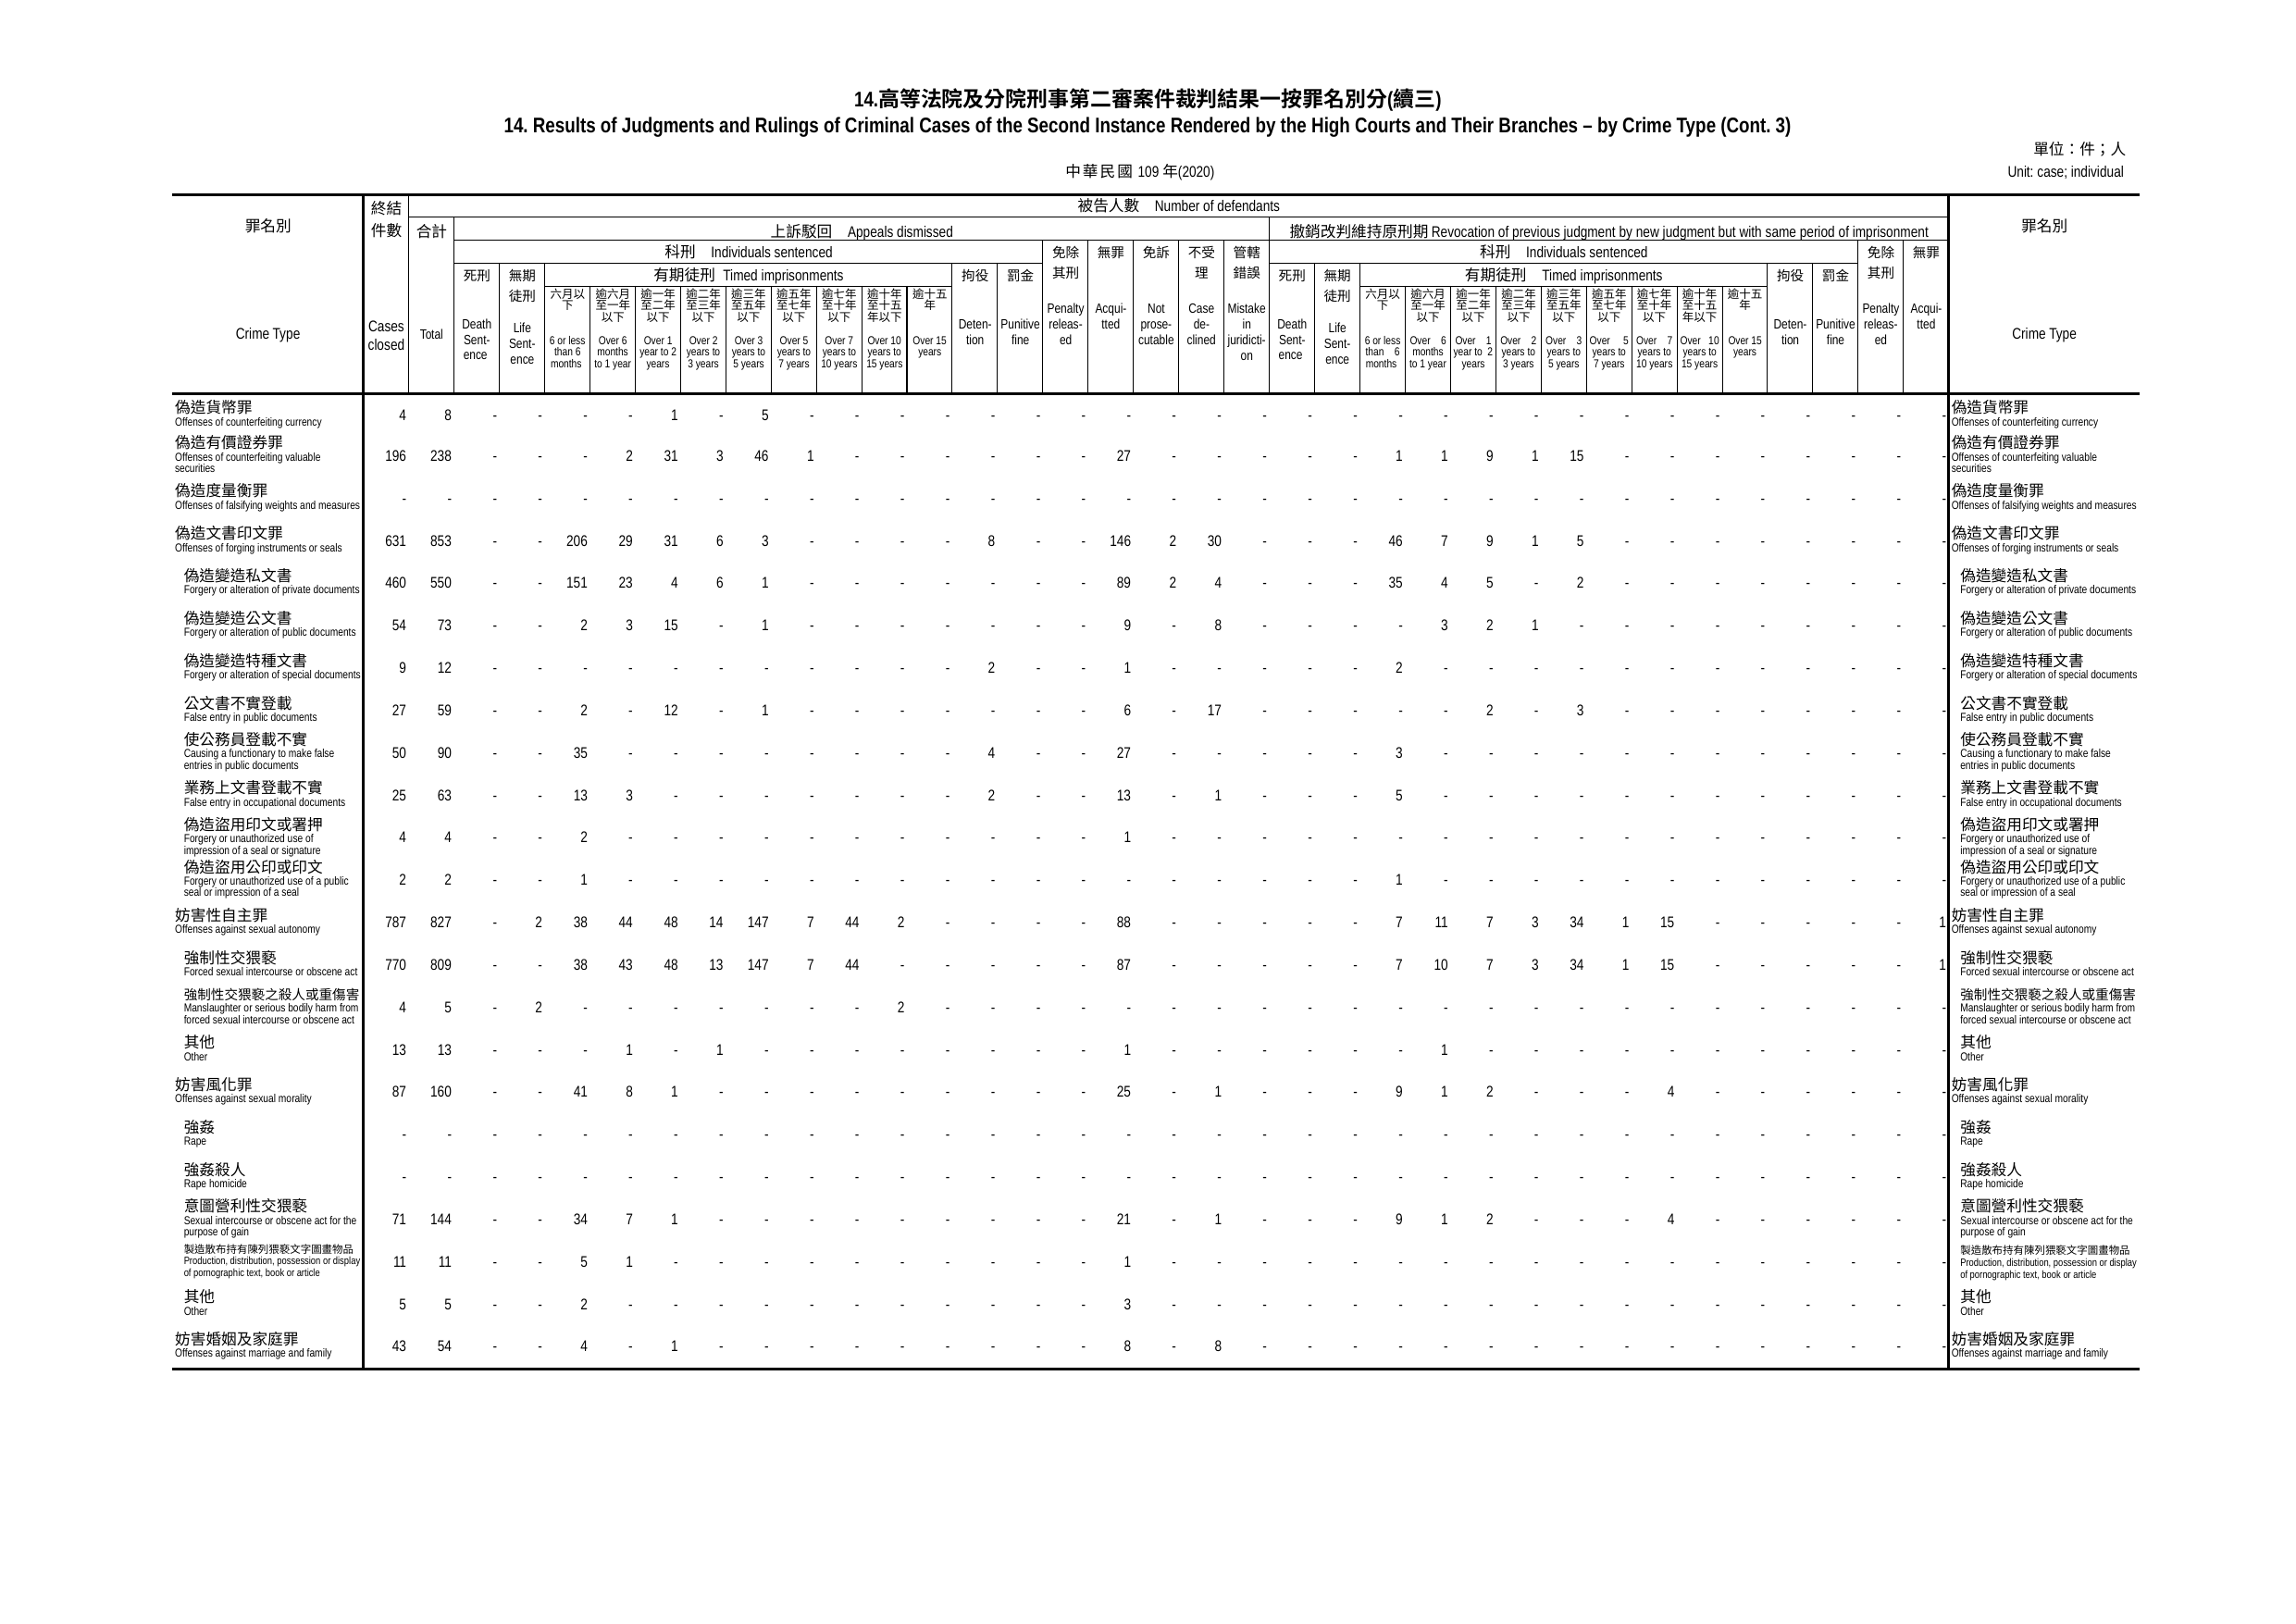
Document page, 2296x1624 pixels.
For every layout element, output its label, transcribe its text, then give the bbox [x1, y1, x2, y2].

table_cell - [726, 1197, 771, 1240]
table_cell - [680, 1240, 726, 1283]
table_cell - [1179, 1283, 1224, 1325]
table_cell - [1224, 816, 1270, 859]
table_cell - [1405, 731, 1450, 774]
table_cell - [998, 859, 1043, 900]
table_cell - [680, 731, 726, 774]
table_cell - [1586, 395, 1632, 434]
table_cell 偽造貨幣罪 Offenses of counterfeiting currency [1950, 395, 2140, 434]
table_cell - [998, 688, 1043, 731]
table_cell - [726, 986, 771, 1028]
table_cell - [1813, 901, 1858, 943]
table_cell - [998, 1325, 1043, 1368]
table_cell - [952, 604, 998, 646]
table_cell - [1586, 859, 1632, 900]
table_cell 逾五年至七年以下 Over 5 years to 7 years [772, 287, 816, 391]
table_cell - [907, 395, 952, 434]
table_cell - [1768, 1240, 1813, 1283]
table_cell - [1813, 1197, 1858, 1240]
table_cell 其他 Other [172, 1028, 362, 1071]
table_cell - [1858, 647, 1904, 688]
table_cell 強姦殺人 Rape homicide [1950, 1156, 2140, 1197]
table_cell - [1813, 1240, 1858, 1283]
table_cell 1 [1496, 604, 1541, 646]
table_cell 2 [862, 986, 907, 1028]
table_cell - [1043, 943, 1088, 986]
table_cell 1 [1088, 816, 1134, 859]
table_cell - [590, 859, 635, 900]
table_cell - [1043, 1156, 1088, 1197]
table_cell - [1270, 1240, 1314, 1283]
table_cell - [1224, 562, 1270, 604]
table_cell - [1134, 1240, 1179, 1283]
table_cell - [1586, 688, 1632, 731]
table_cell - [1586, 986, 1632, 1028]
table_cell - [1314, 1156, 1359, 1197]
table_cell - [1858, 519, 1904, 562]
table_cell - [907, 774, 952, 816]
table_cell 3 [1359, 731, 1405, 774]
table_cell 其他 Other [172, 1283, 362, 1325]
table_cell - [907, 1071, 952, 1113]
table_cell - [1179, 1113, 1224, 1155]
table_cell - [1768, 688, 1813, 731]
table_cell - [1134, 395, 1179, 434]
table_cell - [1224, 1028, 1270, 1071]
table_cell 公文書不實登載 False entry in public documents [172, 688, 362, 731]
table_cell 2 [590, 434, 635, 477]
table_cell - [1224, 395, 1270, 434]
table_cell 強姦 Rape [1950, 1113, 2140, 1155]
table_cell 30 [1179, 519, 1224, 562]
table_cell - [726, 477, 771, 519]
table_cell 使公務員登載不實 Causing a functionary to make false entries in public documents [172, 731, 362, 774]
table_cell - [862, 477, 907, 519]
table_cell - [862, 1028, 907, 1071]
table_cell 8 [1088, 1325, 1134, 1368]
table_cell 無罪 Acqui- tted [1904, 241, 1947, 391]
table_cell 34 [545, 1197, 590, 1240]
table_cell - [1813, 943, 1858, 986]
table_cell - [726, 1156, 771, 1197]
table_cell - [1677, 688, 1722, 731]
table_cell - [1677, 816, 1722, 859]
table_cell - [1134, 859, 1179, 900]
table_cell - [816, 395, 862, 434]
text 14.高等法院及分院刑事第二審案件裁判結果一按罪名別分(續三) [169, 81, 2126, 113]
table_cell - [1496, 1156, 1541, 1197]
table_cell - [1134, 943, 1179, 986]
table_cell - [1768, 731, 1813, 774]
table_cell - [1224, 1325, 1270, 1368]
table_cell - [816, 1197, 862, 1240]
table_cell - [454, 1113, 499, 1155]
table_cell - [1768, 1028, 1813, 1071]
table_cell - [862, 1240, 907, 1283]
table_cell - [635, 1028, 680, 1071]
table_cell - [1586, 816, 1632, 859]
table_cell - [1722, 1028, 1768, 1071]
table_cell 4 [409, 816, 454, 859]
table_cell - [1632, 604, 1677, 646]
table_cell - [365, 477, 409, 519]
table_cell - [1043, 1240, 1088, 1283]
table_cell - [726, 1240, 771, 1283]
table_cell - [680, 688, 726, 731]
table_cell - [590, 688, 635, 731]
table_cell - [1541, 604, 1586, 646]
table_cell - [1043, 562, 1088, 604]
table_cell - [680, 859, 726, 900]
table_cell - [1314, 816, 1359, 859]
table_cell - [952, 1113, 998, 1155]
table_cell - [1134, 1113, 1179, 1155]
table_cell - [1043, 816, 1088, 859]
table_cell 144 [409, 1197, 454, 1240]
table_cell - [635, 1240, 680, 1283]
table_cell - [1632, 562, 1677, 604]
table_cell - [1904, 1325, 1947, 1368]
table_cell - [1179, 1240, 1224, 1283]
table_cell - [590, 1113, 635, 1155]
table_cell - [1224, 647, 1270, 688]
table_cell 1 [1359, 859, 1405, 900]
table_cell 無期徒刑 Life Sent- ence [500, 264, 544, 391]
table_cell - [1496, 1283, 1541, 1325]
table_cell 6 [680, 562, 726, 604]
table_cell - [1677, 1283, 1722, 1325]
table_cell - [1134, 688, 1179, 731]
table_cell - [500, 1113, 544, 1155]
table_cell 3 [590, 604, 635, 646]
table_cell - [1541, 1325, 1586, 1368]
table_cell 無期徒刑 Life Sent- ence [1315, 264, 1359, 391]
table_cell - [1586, 604, 1632, 646]
table_cell 7 [590, 1197, 635, 1240]
table_cell - [590, 816, 635, 859]
table_cell 1 [771, 434, 816, 477]
table_cell - [952, 434, 998, 477]
table_cell 38 [545, 943, 590, 986]
table_cell 公文書不實登載 False entry in public documents [1950, 688, 2140, 731]
table_cell 偽造變造私文書 Forgery or alteration of private documents [172, 562, 362, 604]
table_cell - [998, 1028, 1043, 1071]
table_cell 罰金 Punitive fine [1813, 264, 1857, 391]
table_cell - [1134, 434, 1179, 477]
table_cell 151 [545, 562, 590, 604]
table_cell - [1270, 1071, 1314, 1113]
table_cell - [998, 986, 1043, 1028]
table_cell 29 [590, 519, 635, 562]
table_cell - [952, 816, 998, 859]
table_cell - [1359, 1156, 1405, 1197]
table_cell 1 [1405, 1197, 1450, 1240]
table_cell - [1179, 943, 1224, 986]
table_cell 2 [1134, 519, 1179, 562]
table_cell - [1722, 647, 1768, 688]
table_cell 15 [1632, 901, 1677, 943]
table_cell - [1450, 1240, 1496, 1283]
table_cell - [680, 1113, 726, 1155]
table_cell 8 [409, 395, 454, 434]
table_cell - [500, 774, 544, 816]
table_cell 強姦殺人 Rape homicide [172, 1156, 362, 1197]
table_cell 2 [862, 901, 907, 943]
table_cell - [680, 1325, 726, 1368]
table_cell - [1450, 1156, 1496, 1197]
table_cell 強制性交猥褻 Forced sexual intercourse or obscene act [1950, 943, 2140, 986]
table_cell 逾一年至二年以下 Over 1 year to 2 years [636, 287, 680, 391]
table_cell - [1677, 1197, 1722, 1240]
table_cell - [1405, 1113, 1450, 1155]
table_cell - [1586, 477, 1632, 519]
table_cell 25 [365, 774, 409, 816]
table_cell - [1405, 1240, 1450, 1283]
table_cell 偽造度量衡罪 Offenses of falsifying weights and measures [172, 477, 362, 519]
table_cell - [1722, 604, 1768, 646]
table_cell - [1722, 1240, 1768, 1283]
table_cell - [1270, 434, 1314, 477]
table_cell - [1768, 519, 1813, 562]
table_cell - [1768, 943, 1813, 986]
table_cell - [1043, 1071, 1088, 1113]
table_cell - [1677, 1113, 1722, 1155]
table_cell - [1224, 986, 1270, 1028]
table_cell - [1270, 901, 1314, 943]
table_cell 31 [635, 434, 680, 477]
table_cell 2 [1359, 647, 1405, 688]
table_cell 3 [680, 434, 726, 477]
table_cell 8 [1179, 1325, 1224, 1368]
table_cell 54 [409, 1325, 454, 1368]
table_cell 1 [590, 1028, 635, 1071]
table_cell 238 [409, 434, 454, 477]
table_cell 1 [1405, 434, 1450, 477]
table_cell - [998, 395, 1043, 434]
table_cell - [1858, 859, 1904, 900]
table_cell 54 [365, 604, 409, 646]
table_cell 其他 Other [1950, 1283, 2140, 1325]
table_cell - [1314, 647, 1359, 688]
table_cell - [1450, 1028, 1496, 1071]
table_cell - [1496, 986, 1541, 1028]
table_cell - [952, 688, 998, 731]
table_cell - [952, 477, 998, 519]
table_cell - [998, 1071, 1043, 1113]
table_cell - [1088, 1156, 1134, 1197]
table_cell - [590, 1325, 635, 1368]
table_cell - [998, 1197, 1043, 1240]
table_cell 製造散布持有陳列猥褻文字圖畫物品 Production, distribution, possession or display of pornographic text, book or article [172, 1240, 362, 1283]
table_cell - [500, 1283, 544, 1325]
table_cell - [1359, 816, 1405, 859]
table_cell 無罪 Acqui- tted [1088, 241, 1133, 391]
table_cell 妨害風化罪 Offenses against sexual morality [172, 1071, 362, 1113]
table_cell - [1270, 1028, 1314, 1071]
table_cell - [1405, 816, 1450, 859]
table_cell - [590, 647, 635, 688]
table_cell 1 [1088, 1028, 1134, 1071]
table_cell - [998, 1113, 1043, 1155]
table_cell - [635, 1156, 680, 1197]
table_cell - [1768, 647, 1813, 688]
table_cell - [1813, 688, 1858, 731]
table_cell - [1722, 1283, 1768, 1325]
table_cell 196 [365, 434, 409, 477]
table_cell 59 [409, 688, 454, 731]
table_cell - [1541, 1240, 1586, 1283]
table_cell 3 [726, 519, 771, 562]
table_cell 14 [680, 901, 726, 943]
table_cell 160 [409, 1071, 454, 1113]
table_cell - [862, 816, 907, 859]
table_cell - [1134, 1283, 1179, 1325]
table_cell - [1858, 1156, 1904, 1197]
table_cell 5 [1541, 519, 1586, 562]
table_cell - [1314, 604, 1359, 646]
table_cell - [680, 477, 726, 519]
table_cell - [454, 1197, 499, 1240]
table_cell 34 [1541, 901, 1586, 943]
table_cell - [590, 986, 635, 1028]
table_cell - [1224, 1156, 1270, 1197]
table_cell - [771, 774, 816, 816]
table_cell - [680, 604, 726, 646]
table_cell - [907, 1197, 952, 1240]
table_cell - [1632, 1240, 1677, 1283]
table_cell 拘役 Deten- tion [952, 264, 997, 391]
table_cell - [1179, 1028, 1224, 1071]
table_cell - [1722, 395, 1768, 434]
table_cell 製造散布持有陳列猥褻文字圖畫物品 Production, distribution, possession or display of pornographic text, book or article [1950, 1240, 2140, 1283]
table_cell 使公務員登載不實 Causing a functionary to make false entries in public documents [1950, 731, 2140, 774]
table_cell 偽造變造特種文書 Forgery or alteration of special documents [172, 647, 362, 688]
table_cell 逾七年至十年以下 Over 7 years to 10 years [817, 287, 862, 391]
table_cell - [1359, 477, 1405, 519]
table_cell 7 [1359, 901, 1405, 943]
table_cell - [1768, 1325, 1813, 1368]
table_cell - [454, 859, 499, 900]
table_cell 偽造變造公文書 Forgery or alteration of public documents [1950, 604, 2140, 646]
table_cell - [500, 1240, 544, 1283]
table_cell - [952, 1240, 998, 1283]
table_cell 2 [545, 1283, 590, 1325]
table_cell - [1586, 774, 1632, 816]
table_cell - [1541, 1197, 1586, 1240]
table_cell - [1858, 1325, 1904, 1368]
table_cell - [1904, 731, 1947, 774]
table_cell - [726, 1283, 771, 1325]
table_cell - [1904, 1283, 1947, 1325]
table_cell - [1314, 434, 1359, 477]
table_cell - [1768, 1197, 1813, 1240]
table_cell 2 [409, 859, 454, 900]
table_cell 六月以下 6 or less than 6 months [545, 287, 590, 391]
table_cell - [1496, 477, 1541, 519]
table_header 被告人數 Number of defendants [409, 196, 1947, 217]
table_cell 1 [680, 1028, 726, 1071]
table_cell 5 [365, 1283, 409, 1325]
table_cell - [1043, 647, 1088, 688]
table_cell - [1586, 562, 1632, 604]
table_cell - [1314, 477, 1359, 519]
table_cell - [1722, 859, 1768, 900]
table_cell 44 [816, 901, 862, 943]
table_cell - [1496, 1113, 1541, 1155]
table_cell 偽造貨幣罪 Offenses of counterfeiting currency [172, 395, 362, 434]
table_cell - [1314, 1325, 1359, 1368]
table_cell - [862, 943, 907, 986]
table_cell - [500, 434, 544, 477]
table_cell - [907, 901, 952, 943]
table_cell 43 [590, 943, 635, 986]
table_cell - [500, 1325, 544, 1368]
table_cell - [1359, 986, 1405, 1028]
table_cell - [1632, 774, 1677, 816]
table_cell 7 [1450, 943, 1496, 986]
table_cell - [862, 731, 907, 774]
table_cell 13 [409, 1028, 454, 1071]
table_cell - [1722, 519, 1768, 562]
table_cell - [1768, 395, 1813, 434]
table_cell 其他 Other [1950, 1028, 2140, 1071]
table_cell - [1904, 1028, 1947, 1071]
table_cell 逾七年至十年以下 Over 7 years to 10 years [1632, 287, 1677, 391]
table_cell - [454, 395, 499, 434]
table_cell - [1541, 986, 1586, 1028]
table_cell 11 [365, 1240, 409, 1283]
table_cell - [1858, 688, 1904, 731]
table_cell - [635, 477, 680, 519]
table_cell 2 [365, 859, 409, 900]
table_cell - [952, 943, 998, 986]
table_cell - [952, 901, 998, 943]
table_cell - [545, 434, 590, 477]
table_cell - [1722, 731, 1768, 774]
table_cell - [907, 519, 952, 562]
table_cell 1 [1088, 647, 1134, 688]
table_cell - [454, 1325, 499, 1368]
table_cell - [771, 1283, 816, 1325]
table_cell - [1677, 562, 1722, 604]
table_cell 27 [1088, 434, 1134, 477]
table_cell - [500, 859, 544, 900]
table_cell - [1224, 731, 1270, 774]
table_cell - [1813, 774, 1858, 816]
table_cell - [862, 774, 907, 816]
table_cell - [1677, 774, 1722, 816]
table_cell - [1496, 1197, 1541, 1240]
table_cell 146 [1088, 519, 1134, 562]
table_cell 7 [1359, 943, 1405, 986]
table_cell - [680, 986, 726, 1028]
table_cell - [1813, 1283, 1858, 1325]
table_cell - [816, 647, 862, 688]
table_cell - [545, 1156, 590, 1197]
table_cell - [590, 1156, 635, 1197]
table_cell - [500, 519, 544, 562]
table_cell - [1722, 1156, 1768, 1197]
table_cell - [1270, 731, 1314, 774]
table_cell - [1813, 1071, 1858, 1113]
table_cell - [454, 986, 499, 1028]
table_cell 21 [1088, 1197, 1134, 1240]
table_cell - [1813, 519, 1858, 562]
table_cell - [1722, 1325, 1768, 1368]
table_cell 8 [1179, 604, 1224, 646]
table_cell - [726, 859, 771, 900]
table_cell - [545, 1028, 590, 1071]
table_cell - [1677, 901, 1722, 943]
table_cell - [771, 604, 816, 646]
table_cell - [1496, 1028, 1541, 1071]
table_cell - [590, 395, 635, 434]
table_cell - [816, 1113, 862, 1155]
table_cell - [907, 604, 952, 646]
table_cell 63 [409, 774, 454, 816]
table_cell - [1904, 1240, 1947, 1283]
table_cell 撤銷改判維持原刑期Revocation of previous judgment by new judgment but with same period of imprisonment [1270, 217, 1947, 240]
table_cell - [816, 562, 862, 604]
table_cell 9 [1088, 604, 1134, 646]
table_cell - [1134, 1197, 1179, 1240]
table_cell - [1179, 859, 1224, 900]
table_cell 1 [590, 1240, 635, 1283]
table_cell 2 [500, 986, 544, 1028]
table_cell 1 [1179, 1071, 1224, 1113]
table_cell 11 [1405, 901, 1450, 943]
table_cell 逾三年至五年以下 Over 3 years to 5 years [1542, 287, 1586, 391]
table_cell 2 [545, 688, 590, 731]
table_cell 5 [409, 1283, 454, 1325]
table_cell 6 [680, 519, 726, 562]
table_cell 罰金 Punitive fine [998, 264, 1042, 391]
table_cell - [862, 1156, 907, 1197]
table_cell - [500, 1156, 544, 1197]
table_cell 偽造盜用印文或署押 Forgery or unauthorized use of impression of a seal or signature [172, 816, 362, 859]
table_cell - [1359, 395, 1405, 434]
table_cell - [1904, 859, 1947, 900]
table_cell 偽造盜用公印或印文 Forgery or unauthorized use of a public seal or impression of a seal [172, 859, 362, 900]
table_cell - [816, 604, 862, 646]
table_cell 15 [1632, 943, 1677, 986]
table_cell - [1224, 688, 1270, 731]
table_cell 妨害婚姻及家庭罪 Offenses against marriage and family [1950, 1325, 2140, 1368]
table_cell - [998, 1283, 1043, 1325]
table_cell 460 [365, 562, 409, 604]
table_cell - [1541, 816, 1586, 859]
table_cell 13 [680, 943, 726, 986]
table_cell 853 [409, 519, 454, 562]
table_cell 1 [635, 1325, 680, 1368]
table_cell - [1134, 604, 1179, 646]
table_cell - [1314, 519, 1359, 562]
table_cell - [500, 1197, 544, 1240]
table_cell 1 [1496, 434, 1541, 477]
table_cell - [1224, 1240, 1270, 1283]
table_cell - [1722, 434, 1768, 477]
table_cell 9 [365, 647, 409, 688]
table_cell - [635, 986, 680, 1028]
table_cell - [454, 1283, 499, 1325]
table_cell - [1405, 647, 1450, 688]
table_cell - [680, 1156, 726, 1197]
table_cell 8 [952, 519, 998, 562]
table_cell - [500, 604, 544, 646]
table_cell - [1088, 395, 1134, 434]
table_cell - [1677, 647, 1722, 688]
table_cell - [1632, 986, 1677, 1028]
table_cell 免訴 Not prose- cutable [1134, 241, 1178, 391]
table_header 罪名別 Crime Type [1950, 196, 2140, 391]
table_cell - [1858, 901, 1904, 943]
table_cell 550 [409, 562, 454, 604]
table_cell - [1405, 395, 1450, 434]
table_cell - [1450, 986, 1496, 1028]
table_cell - [816, 477, 862, 519]
table_cell - [1314, 1113, 1359, 1155]
table_cell - [545, 1113, 590, 1155]
table_cell - [1586, 647, 1632, 688]
table_cell - [1677, 859, 1722, 900]
table_cell - [1496, 1325, 1541, 1368]
table_cell 偽造有價證券罪 Offenses of counterfeiting valuable securities [1950, 434, 2140, 477]
table_cell 71 [365, 1197, 409, 1240]
table_cell - [1541, 647, 1586, 688]
table_cell - [1314, 943, 1359, 986]
table_cell 1 [545, 859, 590, 900]
table_cell - [1586, 1197, 1632, 1240]
table_cell 偽造有價證券罪 Offenses of counterfeiting valuable securities [172, 434, 362, 477]
table_cell 意圖營利性交猥褻 Sexual intercourse or obscene act for the purpose of gain [1950, 1197, 2140, 1240]
table_cell - [1134, 1325, 1179, 1368]
table_cell - [454, 1156, 499, 1197]
table_cell 8 [590, 1071, 635, 1113]
table_cell 9 [1450, 434, 1496, 477]
table_cell - [1359, 1283, 1405, 1325]
table_cell - [1043, 731, 1088, 774]
table_cell 2 [1450, 1197, 1496, 1240]
table_cell - [1813, 816, 1858, 859]
table_cell - [862, 395, 907, 434]
table_cell - [1450, 859, 1496, 900]
table_cell - [1450, 816, 1496, 859]
table_cell - [1677, 1325, 1722, 1368]
table_cell 死刑 Death Sent- ence [1270, 264, 1314, 391]
table_cell - [1904, 647, 1947, 688]
table_cell - [907, 731, 952, 774]
table_cell - [862, 562, 907, 604]
table_cell - [1632, 1325, 1677, 1368]
table_cell 206 [545, 519, 590, 562]
table_cell 偽造文書印文罪 Offenses of forging instruments or seals [172, 519, 362, 562]
table_cell - [1677, 519, 1722, 562]
table_cell - [1359, 1028, 1405, 1071]
table_cell - [1314, 731, 1359, 774]
table_cell 上訴駁回 Appeals dismissed [454, 217, 1269, 240]
table_cell 12 [635, 688, 680, 731]
table_cell 88 [1088, 901, 1134, 943]
table_cell - [1405, 688, 1450, 731]
table_cell - [1586, 1240, 1632, 1283]
table_cell 5 [409, 986, 454, 1028]
table_cell - [590, 731, 635, 774]
table_cell - [998, 1240, 1043, 1283]
table_cell 7 [1450, 901, 1496, 943]
table_cell 免除其刑 Penalty releas- ed [1043, 241, 1087, 391]
table_cell - [816, 688, 862, 731]
table_cell - [1813, 395, 1858, 434]
table_cell - [1904, 774, 1947, 816]
table_cell - [590, 477, 635, 519]
table_cell 7 [771, 943, 816, 986]
table_cell - [1224, 859, 1270, 900]
table_cell - [1179, 986, 1224, 1028]
table_cell 48 [635, 901, 680, 943]
table_cell 9 [1359, 1197, 1405, 1240]
table_cell 73 [409, 604, 454, 646]
table_cell - [1270, 519, 1314, 562]
table_cell - [862, 688, 907, 731]
table_cell - [1813, 731, 1858, 774]
table_cell 2 [1134, 562, 1179, 604]
table_cell - [1134, 647, 1179, 688]
table_cell - [771, 731, 816, 774]
table_cell - [1904, 816, 1947, 859]
table_cell - [726, 1325, 771, 1368]
table_cell 87 [1088, 943, 1134, 986]
table_cell - [1722, 1071, 1768, 1113]
table_cell - [1043, 859, 1088, 900]
table_cell - [771, 1325, 816, 1368]
table_cell 4 [365, 395, 409, 434]
table_cell - [1858, 434, 1904, 477]
table_cell - [1858, 562, 1904, 604]
table_cell - [1496, 1071, 1541, 1113]
table_cell - [1270, 604, 1314, 646]
table_cell - [1496, 774, 1541, 816]
table_cell 合計 Total [409, 217, 453, 391]
table_cell 5 [1450, 562, 1496, 604]
table_cell - [907, 1240, 952, 1283]
table_cell - [1904, 1156, 1947, 1197]
table_cell 2 [1450, 688, 1496, 731]
table_cell 48 [635, 943, 680, 986]
table_cell - [1043, 1113, 1088, 1155]
table_cell - [862, 434, 907, 477]
table_cell - [1314, 1028, 1359, 1071]
table_cell - [680, 1071, 726, 1113]
table_cell - [1858, 1071, 1904, 1113]
table_cell - [1722, 562, 1768, 604]
table_cell 2 [545, 604, 590, 646]
table_cell 偽造盜用公印或印文 Forgery or unauthorized use of a public seal or impression of a seal [1950, 859, 2140, 900]
table_cell - [1270, 774, 1314, 816]
table_cell - [1813, 604, 1858, 646]
table_cell - [1270, 477, 1314, 519]
table_cell - [1314, 395, 1359, 434]
text 14. Results of Judgments and Rulings of Criminal Cases of the Second Instance Rendered by the High Courts and Their Branches – by Crime Type (Cont. 3) [169, 113, 2126, 137]
table_cell - [680, 774, 726, 816]
table_cell - [1134, 1028, 1179, 1071]
table_cell - [1043, 1283, 1088, 1325]
table_cell - [590, 1283, 635, 1325]
table_cell - [1768, 774, 1813, 816]
table_cell - [1858, 1240, 1904, 1283]
table_cell - [1677, 477, 1722, 519]
table_cell - [771, 1071, 816, 1113]
table_cell - [952, 395, 998, 434]
table_cell - [1586, 1325, 1632, 1368]
table_cell - [1813, 1028, 1858, 1071]
table_cell 強制性交猥褻之殺人或重傷害 Manslaughter or serious bodily harm from forced sexual intercourse or obscene act [1950, 986, 2140, 1028]
table_cell - [907, 434, 952, 477]
table_cell - [500, 477, 544, 519]
table_cell - [816, 774, 862, 816]
table_cell - [816, 1325, 862, 1368]
table_cell - [1768, 1113, 1813, 1155]
table_cell 2 [952, 647, 998, 688]
table_cell 9 [1450, 519, 1496, 562]
table_cell - [1813, 434, 1858, 477]
table_cell 逾二年至三年以下 Over 2 years to 3 years [681, 287, 726, 391]
table_cell - [1179, 731, 1224, 774]
table_cell 34 [1541, 943, 1586, 986]
table_cell - [1632, 1028, 1677, 1071]
table_cell - [862, 1283, 907, 1325]
table_cell 770 [365, 943, 409, 986]
table_cell - [1224, 901, 1270, 943]
table_cell 11 [409, 1240, 454, 1283]
table_cell - [1496, 816, 1541, 859]
table_cell - [816, 519, 862, 562]
table_cell - [907, 688, 952, 731]
table_cell - [500, 1028, 544, 1071]
table_cell 業務上文書登載不實 False entry in occupational documents [1950, 774, 2140, 816]
table_cell - [1904, 519, 1947, 562]
table_cell - [1179, 1156, 1224, 1197]
table_cell - [1314, 1197, 1359, 1240]
table_cell - [545, 477, 590, 519]
table_cell - [1179, 901, 1224, 943]
table_cell 23 [590, 562, 635, 604]
table_cell - [998, 943, 1043, 986]
table_cell - [635, 647, 680, 688]
table_cell - [907, 943, 952, 986]
table_cell 35 [1359, 562, 1405, 604]
table_cell 1 [1405, 1028, 1450, 1071]
table_cell - [1632, 1283, 1677, 1325]
table_cell - [1270, 647, 1314, 688]
table_cell - [500, 816, 544, 859]
table_cell - [771, 986, 816, 1028]
table_cell 管轄 錯誤 Mistake in juridicti-on [1224, 241, 1269, 391]
table_cell 1 [1904, 901, 1947, 943]
table_cell - [1134, 477, 1179, 519]
table_cell - [952, 986, 998, 1028]
table_cell - [1586, 434, 1632, 477]
table_cell 1 [1586, 901, 1632, 943]
table_cell 38 [545, 901, 590, 943]
table_cell - [1134, 1071, 1179, 1113]
table_cell - [771, 1240, 816, 1283]
table_cell - [500, 731, 544, 774]
table_cell 46 [726, 434, 771, 477]
table_cell 631 [365, 519, 409, 562]
table_cell 1 [635, 1071, 680, 1113]
table_cell - [1314, 688, 1359, 731]
table_cell - [1359, 1240, 1405, 1283]
table_cell - [862, 1071, 907, 1113]
table_cell - [1179, 816, 1224, 859]
table_cell - [952, 1283, 998, 1325]
table_cell - [635, 816, 680, 859]
table_cell - [1224, 604, 1270, 646]
table_cell - [545, 395, 590, 434]
table_cell - [1768, 901, 1813, 943]
table_cell - [1224, 1071, 1270, 1113]
table_cell - [998, 1156, 1043, 1197]
table_cell - [1813, 1156, 1858, 1197]
table_cell - [1632, 647, 1677, 688]
table_cell 拘役 Deten- tion [1768, 264, 1812, 391]
table_cell - [862, 1113, 907, 1155]
table_cell - [1858, 1197, 1904, 1240]
table_cell - [816, 731, 862, 774]
table_cell - [771, 647, 816, 688]
table_cell - [1586, 1283, 1632, 1325]
table_cell - [1496, 1240, 1541, 1283]
table_cell - [1858, 986, 1904, 1028]
table_cell - [1813, 647, 1858, 688]
table_cell 意圖營利性交猥褻 Sexual intercourse or obscene act for the purpose of gain [172, 1197, 362, 1240]
table_cell - [1134, 1156, 1179, 1197]
table_cell 業務上文書登載不實 False entry in occupational documents [172, 774, 362, 816]
table_cell - [1314, 562, 1359, 604]
table_cell - [1632, 519, 1677, 562]
table_cell - [1450, 1325, 1496, 1368]
table_cell - [726, 774, 771, 816]
table_cell 逾三年至五年以下 Over 3 years to 5 years [726, 287, 771, 391]
table_cell - [635, 774, 680, 816]
table_cell 1 [1088, 1240, 1134, 1283]
table_cell 3 [590, 774, 635, 816]
table_cell - [1904, 1071, 1947, 1113]
table_cell - [1677, 943, 1722, 986]
table_cell - [862, 604, 907, 646]
table_cell - [1586, 1071, 1632, 1113]
table_cell 3 [1405, 604, 1450, 646]
table_cell - [1677, 986, 1722, 1028]
table_cell - [1224, 774, 1270, 816]
table_cell - [1043, 395, 1088, 434]
table_cell - [1768, 434, 1813, 477]
table_cell 44 [590, 901, 635, 943]
table_cell 2 [952, 774, 998, 816]
table_cell - [1450, 477, 1496, 519]
table_cell - [1270, 395, 1314, 434]
table_cell - [1270, 816, 1314, 859]
table_cell 15 [1541, 434, 1586, 477]
table_cell - [771, 1028, 816, 1071]
table_cell - [816, 434, 862, 477]
table_cell - [1043, 434, 1088, 477]
table_cell - [1450, 731, 1496, 774]
table_cell - [816, 1240, 862, 1283]
table_cell - [1813, 859, 1858, 900]
table_cell - [409, 477, 454, 519]
table_cell - [1722, 901, 1768, 943]
table_cell 1 [726, 604, 771, 646]
table_cell - [1858, 1113, 1904, 1155]
table_cell - [1270, 1283, 1314, 1325]
table_cell - [998, 647, 1043, 688]
table_cell - [454, 562, 499, 604]
table_cell - [771, 1197, 816, 1240]
table_cell - [1224, 1283, 1270, 1325]
table_cell - [907, 859, 952, 900]
table_cell - [680, 1283, 726, 1325]
table_cell - [1632, 1113, 1677, 1155]
table_cell - [1541, 1071, 1586, 1113]
table_cell - [454, 901, 499, 943]
table_cell - [1768, 562, 1813, 604]
table_cell 2 [545, 816, 590, 859]
table_cell - [1224, 943, 1270, 986]
table_cell - [1043, 1197, 1088, 1240]
table_cell - [1224, 477, 1270, 519]
table_cell 逾五年至七年以下 Over 5 years to 7 years [1587, 287, 1632, 391]
table_cell 25 [1088, 1071, 1134, 1113]
table_cell - [1813, 1325, 1858, 1368]
table_cell - [1405, 1325, 1450, 1368]
table_cell 1 [726, 688, 771, 731]
table_cell - [1677, 604, 1722, 646]
table_cell - [545, 986, 590, 1028]
table_cell 1 [1179, 1197, 1224, 1240]
table_cell - [1586, 1156, 1632, 1197]
table_cell 1 [635, 1197, 680, 1240]
table_cell 偽造盜用印文或署押 Forgery or unauthorized use of impression of a seal or signature [1950, 816, 2140, 859]
table_cell - [1179, 434, 1224, 477]
table_cell - [1134, 731, 1179, 774]
table_cell - [1858, 731, 1904, 774]
table_cell - [1586, 519, 1632, 562]
table_cell - [1722, 688, 1768, 731]
table_cell - [1541, 1113, 1586, 1155]
table_cell - [1270, 986, 1314, 1028]
table_cell - [1768, 1283, 1813, 1325]
table_cell 逾一年至二年以下 Over 1 year to 2 years [1451, 287, 1496, 391]
table_cell - [454, 1071, 499, 1113]
table_cell - [771, 1156, 816, 1197]
table_cell 17 [1179, 688, 1224, 731]
table_cell - [907, 562, 952, 604]
table_cell - [1043, 604, 1088, 646]
table_cell - [1722, 1113, 1768, 1155]
table_header 罪名別 Crime Type [172, 196, 362, 391]
table_cell - [1632, 1156, 1677, 1197]
table_cell - [1677, 1028, 1722, 1071]
table_cell 1 [726, 562, 771, 604]
table_cell - [1450, 395, 1496, 434]
table_cell - [862, 1325, 907, 1368]
table_cell 147 [726, 943, 771, 986]
text 單位：件；人 [169, 137, 2126, 159]
table_cell 27 [365, 688, 409, 731]
table_cell - [1632, 731, 1677, 774]
table_cell 3 [1541, 688, 1586, 731]
table_cell - [816, 1283, 862, 1325]
table_cell 50 [365, 731, 409, 774]
table_cell - [1224, 434, 1270, 477]
table_cell - [409, 1156, 454, 1197]
table_cell - [998, 434, 1043, 477]
table_cell - [1858, 477, 1904, 519]
table_cell - [1677, 434, 1722, 477]
table_cell 2 [1450, 604, 1496, 646]
table_cell 41 [545, 1071, 590, 1113]
text 中華民國109 年(2020) Unit: case; individual [169, 159, 2126, 181]
table_cell - [952, 1156, 998, 1197]
table_cell - [862, 1197, 907, 1240]
table_cell - [1541, 395, 1586, 434]
table_cell - [1586, 1028, 1632, 1071]
table_cell - [1858, 816, 1904, 859]
table_cell - [998, 477, 1043, 519]
table_cell 逾十年至十五年以下 Over 10 years to 15 years [863, 287, 906, 391]
table_cell - [1405, 986, 1450, 1028]
table_cell 妨害性自主罪 Offenses against sexual autonomy [172, 901, 362, 943]
table_cell 逾二年至三年以下 Over 2 years to 3 years [1496, 287, 1541, 391]
table_cell - [1134, 774, 1179, 816]
table_cell 逾六月至一年以下 Over 6 months to 1 year [1406, 287, 1450, 391]
table_cell - [726, 647, 771, 688]
table_cell - [907, 477, 952, 519]
table_cell - [635, 731, 680, 774]
table_cell - [454, 434, 499, 477]
table_cell - [500, 1071, 544, 1113]
table_cell 44 [816, 943, 862, 986]
table_cell 4 [365, 986, 409, 1028]
table_cell - [771, 816, 816, 859]
table_cell - [1768, 1156, 1813, 1197]
table_cell - [1270, 1113, 1314, 1155]
table_cell - [1904, 688, 1947, 731]
table_cell - [1722, 774, 1768, 816]
table_cell - [1722, 816, 1768, 859]
table_cell 27 [1088, 731, 1134, 774]
table_cell - [454, 519, 499, 562]
table_cell - [952, 1197, 998, 1240]
table_cell - [454, 647, 499, 688]
table_cell 809 [409, 943, 454, 986]
table_cell - [1722, 1197, 1768, 1240]
table_cell - [1314, 986, 1359, 1028]
table_cell - [771, 562, 816, 604]
table_cell - [454, 774, 499, 816]
table_cell 7 [1405, 519, 1450, 562]
table_cell - [1904, 395, 1947, 434]
table_cell - [365, 1156, 409, 1197]
table_cell - [1632, 395, 1677, 434]
table_cell 逾十年至十五年以下 Over 10 years to 15 years [1678, 287, 1722, 391]
table_cell - [454, 604, 499, 646]
table_cell - [952, 562, 998, 604]
table_cell - [998, 731, 1043, 774]
table_cell - [1632, 859, 1677, 900]
table_cell 科刑 Individuals sentenced [1270, 241, 1857, 263]
table_cell - [862, 519, 907, 562]
table_cell - [771, 1113, 816, 1155]
table_cell 35 [545, 731, 590, 774]
table_cell - [726, 731, 771, 774]
table_cell 1 [635, 395, 680, 434]
table_cell - [998, 901, 1043, 943]
table_cell - [862, 859, 907, 900]
table_cell 31 [635, 519, 680, 562]
table_cell - [907, 647, 952, 688]
table_cell - [1450, 774, 1496, 816]
table_cell - [1541, 1156, 1586, 1197]
table_cell 偽造度量衡罪 Offenses of falsifying weights and measures [1950, 477, 2140, 519]
table_cell - [1768, 816, 1813, 859]
table_cell - [680, 816, 726, 859]
table_cell - [1314, 901, 1359, 943]
table_cell - [1179, 395, 1224, 434]
table_cell - [907, 1156, 952, 1197]
table_cell - [1904, 434, 1947, 477]
table_cell 逾六月至一年以下 Over 6 months to 1 year [590, 287, 635, 391]
table_cell - [1496, 395, 1541, 434]
table_cell 3 [1496, 943, 1541, 986]
table_cell 827 [409, 901, 454, 943]
table_cell - [1314, 774, 1359, 816]
table_cell 偽造文書印文罪 Offenses of forging instruments or seals [1950, 519, 2140, 562]
table_cell 1 [1586, 943, 1632, 986]
table_cell - [998, 519, 1043, 562]
table_cell 87 [365, 1071, 409, 1113]
table_cell 89 [1088, 562, 1134, 604]
table_cell - [816, 1156, 862, 1197]
table_cell - [862, 647, 907, 688]
table_cell - [998, 562, 1043, 604]
table_cell - [635, 859, 680, 900]
table_cell - [1632, 477, 1677, 519]
table_cell - [1359, 688, 1405, 731]
table_cell - [771, 688, 816, 731]
table_cell 有期徒刑 Timed imprisonments [1360, 264, 1767, 286]
table_cell 4 [365, 816, 409, 859]
table_cell - [1224, 1197, 1270, 1240]
table_cell 有期徒刑 Timed imprisonments [545, 264, 951, 286]
table_cell - [1768, 986, 1813, 1028]
table_cell 1 [1405, 1071, 1450, 1113]
table_cell 2 [500, 901, 544, 943]
table_cell - [1359, 1113, 1405, 1155]
table_cell - [816, 986, 862, 1028]
table_cell - [680, 647, 726, 688]
table_cell - [1496, 731, 1541, 774]
table_cell - [816, 859, 862, 900]
table_cell - [1043, 1325, 1088, 1368]
table_cell - [1632, 434, 1677, 477]
table_cell - [500, 395, 544, 434]
table_cell - [952, 1071, 998, 1113]
table_cell 逾十五年 Over 15 years [908, 287, 951, 391]
table_cell 妨害婚姻及家庭罪 Offenses against marriage and family [172, 1325, 362, 1368]
table_cell - [1768, 1071, 1813, 1113]
table_cell - [952, 1325, 998, 1368]
table_cell - [1134, 901, 1179, 943]
table_cell - [1450, 1113, 1496, 1155]
table_cell - [1450, 647, 1496, 688]
table_cell - [1314, 859, 1359, 900]
table_cell - [1270, 943, 1314, 986]
table_cell 免除其刑 Penalty releas- ed [1858, 241, 1903, 391]
table_cell - [771, 477, 816, 519]
table_cell - [1904, 1113, 1947, 1155]
table_cell - [1043, 1028, 1088, 1071]
table_cell 3 [1088, 1283, 1134, 1325]
table_cell - [1405, 1156, 1450, 1197]
table_cell - [1858, 774, 1904, 816]
table_cell 147 [726, 901, 771, 943]
table_cell - [1858, 1028, 1904, 1071]
table_cell 偽造變造特種文書 Forgery or alteration of special documents [1950, 647, 2140, 688]
table_cell - [1088, 477, 1134, 519]
table_cell - [1043, 986, 1088, 1028]
table_cell - [1813, 1113, 1858, 1155]
table_cell - [635, 1283, 680, 1325]
table_cell - [907, 986, 952, 1028]
table_cell 偽造變造公文書 Forgery or alteration of public documents [172, 604, 362, 646]
table_cell - [816, 1028, 862, 1071]
table_cell 4 [545, 1325, 590, 1368]
table_cell - [680, 395, 726, 434]
table_cell 4 [635, 562, 680, 604]
table_cell - [907, 1113, 952, 1155]
table_cell - [454, 1028, 499, 1071]
table_cell - [1677, 1156, 1722, 1197]
table_cell - [545, 647, 590, 688]
table_cell - [1405, 1283, 1450, 1325]
table_cell - [1541, 1028, 1586, 1071]
table_cell 1 [1179, 774, 1224, 816]
table_cell - [1314, 1071, 1359, 1113]
table_cell - [1043, 688, 1088, 731]
table_cell - [1314, 1283, 1359, 1325]
table_cell 4 [1632, 1071, 1677, 1113]
table_cell - [454, 477, 499, 519]
table_cell - [1043, 774, 1088, 816]
table_cell - [1270, 859, 1314, 900]
table_cell 12 [409, 647, 454, 688]
table_cell 強姦 Rape [172, 1113, 362, 1155]
table_cell - [365, 1113, 409, 1155]
table_cell - [726, 1071, 771, 1113]
table_header 終結 件數 Cases closed [365, 196, 408, 391]
table_cell 7 [771, 901, 816, 943]
table_cell - [1043, 901, 1088, 943]
table_cell - [1541, 774, 1586, 816]
table_cell 強制性交猥褻 Forced sexual intercourse or obscene act [172, 943, 362, 986]
table_cell - [1359, 604, 1405, 646]
table_cell - [1768, 477, 1813, 519]
table_cell - [1677, 395, 1722, 434]
table_cell 六月以下 6 or less than 6 months [1360, 287, 1405, 391]
table_cell 46 [1359, 519, 1405, 562]
table_cell - [1134, 816, 1179, 859]
table_cell - [1450, 1283, 1496, 1325]
table_cell - [1813, 562, 1858, 604]
table_cell - [1904, 477, 1947, 519]
table_cell 1 [1904, 943, 1947, 986]
table_cell - [1224, 519, 1270, 562]
table_cell - [1043, 477, 1088, 519]
table_cell - [1586, 1113, 1632, 1155]
table_cell - [1722, 986, 1768, 1028]
table_cell - [771, 859, 816, 900]
table_cell - [726, 1028, 771, 1071]
table_cell 偽造變造私文書 Forgery or alteration of private documents [1950, 562, 2140, 604]
table_cell 強制性交猥褻之殺人或重傷害 Manslaughter or serious bodily harm from forced sexual intercourse or obscene act [172, 986, 362, 1028]
table_cell - [1496, 688, 1541, 731]
table_cell - [907, 1325, 952, 1368]
table_cell - [1813, 986, 1858, 1028]
table_cell - [1405, 477, 1450, 519]
table_cell - [680, 1197, 726, 1240]
table_cell - [1858, 604, 1904, 646]
table_cell - [1405, 774, 1450, 816]
table_cell - [1179, 477, 1224, 519]
table_cell - [500, 943, 544, 986]
table_cell - [726, 1113, 771, 1155]
table_cell 妨害性自主罪 Offenses against sexual autonomy [1950, 901, 2140, 943]
table_cell - [1904, 1197, 1947, 1240]
table_cell - [454, 816, 499, 859]
table_cell - [1677, 1071, 1722, 1113]
table_cell - [635, 1113, 680, 1155]
table_cell - [1496, 859, 1541, 900]
table_cell - [1904, 604, 1947, 646]
table_cell 1 [1359, 434, 1405, 477]
table_cell - [1813, 477, 1858, 519]
table_cell 90 [409, 731, 454, 774]
table_cell - [500, 562, 544, 604]
table_cell 10 [1405, 943, 1450, 986]
table_cell 5 [726, 395, 771, 434]
table_cell - [1270, 1156, 1314, 1197]
table_cell 15 [635, 604, 680, 646]
table_cell - [1496, 647, 1541, 688]
table_cell - [726, 816, 771, 859]
table_cell - [998, 604, 1043, 646]
table_cell - [1858, 1283, 1904, 1325]
table_cell - [1270, 1325, 1314, 1368]
table_cell - [998, 816, 1043, 859]
table_cell - [500, 647, 544, 688]
table_cell 死刑 Death Sent- ence [454, 264, 499, 391]
table_cell 13 [545, 774, 590, 816]
table_cell 9 [1359, 1071, 1405, 1113]
table_cell - [454, 688, 499, 731]
table_cell - [1541, 731, 1586, 774]
table_cell 2 [1450, 1071, 1496, 1113]
table_cell - [1405, 859, 1450, 900]
table_cell - [907, 816, 952, 859]
table_cell - [1541, 859, 1586, 900]
table_cell - [409, 1113, 454, 1155]
table_cell - [1586, 731, 1632, 774]
table_cell - [1632, 688, 1677, 731]
table_cell 787 [365, 901, 409, 943]
table_cell 4 [1405, 562, 1450, 604]
table_cell 1 [1496, 519, 1541, 562]
table_cell 43 [365, 1325, 409, 1368]
table_cell - [816, 816, 862, 859]
table_cell 4 [1632, 1197, 1677, 1240]
table_cell 5 [545, 1240, 590, 1283]
table_cell - [1359, 1325, 1405, 1368]
table_cell - [1088, 986, 1134, 1028]
table_cell - [1541, 1283, 1586, 1325]
table_cell - [1270, 562, 1314, 604]
table_cell - [1858, 943, 1904, 986]
table_cell 2 [1541, 562, 1586, 604]
table_cell - [771, 519, 816, 562]
table_cell - [500, 688, 544, 731]
table_cell - [1088, 1113, 1134, 1155]
table_cell - [907, 1283, 952, 1325]
table_cell 妨害風化罪 Offenses against sexual morality [1950, 1071, 2140, 1113]
table_cell 4 [1179, 562, 1224, 604]
table_cell - [952, 1028, 998, 1071]
table_cell - [1632, 816, 1677, 859]
table_cell - [1088, 859, 1134, 900]
table_cell - [1677, 731, 1722, 774]
table_cell - [1134, 986, 1179, 1028]
table_cell - [1496, 562, 1541, 604]
table_cell 13 [365, 1028, 409, 1071]
table_cell - [771, 395, 816, 434]
table_cell - [1858, 395, 1904, 434]
table_cell - [1179, 647, 1224, 688]
table_cell - [1904, 986, 1947, 1028]
table_cell - [454, 943, 499, 986]
table_cell - [816, 1071, 862, 1113]
table_cell - [1314, 1240, 1359, 1283]
table_cell - [1043, 519, 1088, 562]
table_cell - [1677, 1240, 1722, 1283]
table_cell - [1722, 477, 1768, 519]
table_cell - [1768, 859, 1813, 900]
table_cell - [907, 1028, 952, 1071]
table_cell 逾十五年 Over 15 years [1723, 287, 1767, 391]
table_cell 13 [1088, 774, 1134, 816]
table_cell 5 [1359, 774, 1405, 816]
table_cell 科刑 Individuals sentenced [454, 241, 1042, 263]
table_cell - [454, 731, 499, 774]
table_cell 3 [1496, 901, 1541, 943]
table_cell - [1722, 943, 1768, 986]
table_cell - [952, 859, 998, 900]
table_cell - [1904, 562, 1947, 604]
table_cell 4 [952, 731, 998, 774]
table_cell - [998, 774, 1043, 816]
table_cell - [1224, 1113, 1270, 1155]
table_cell - [1270, 1197, 1314, 1240]
table_cell 6 [1088, 688, 1134, 731]
table_cell - [1768, 604, 1813, 646]
table_cell - [1270, 688, 1314, 731]
table_cell 不受理 Case de­clined [1179, 241, 1223, 391]
table_cell - [1541, 477, 1586, 519]
table_cell - [454, 1240, 499, 1283]
